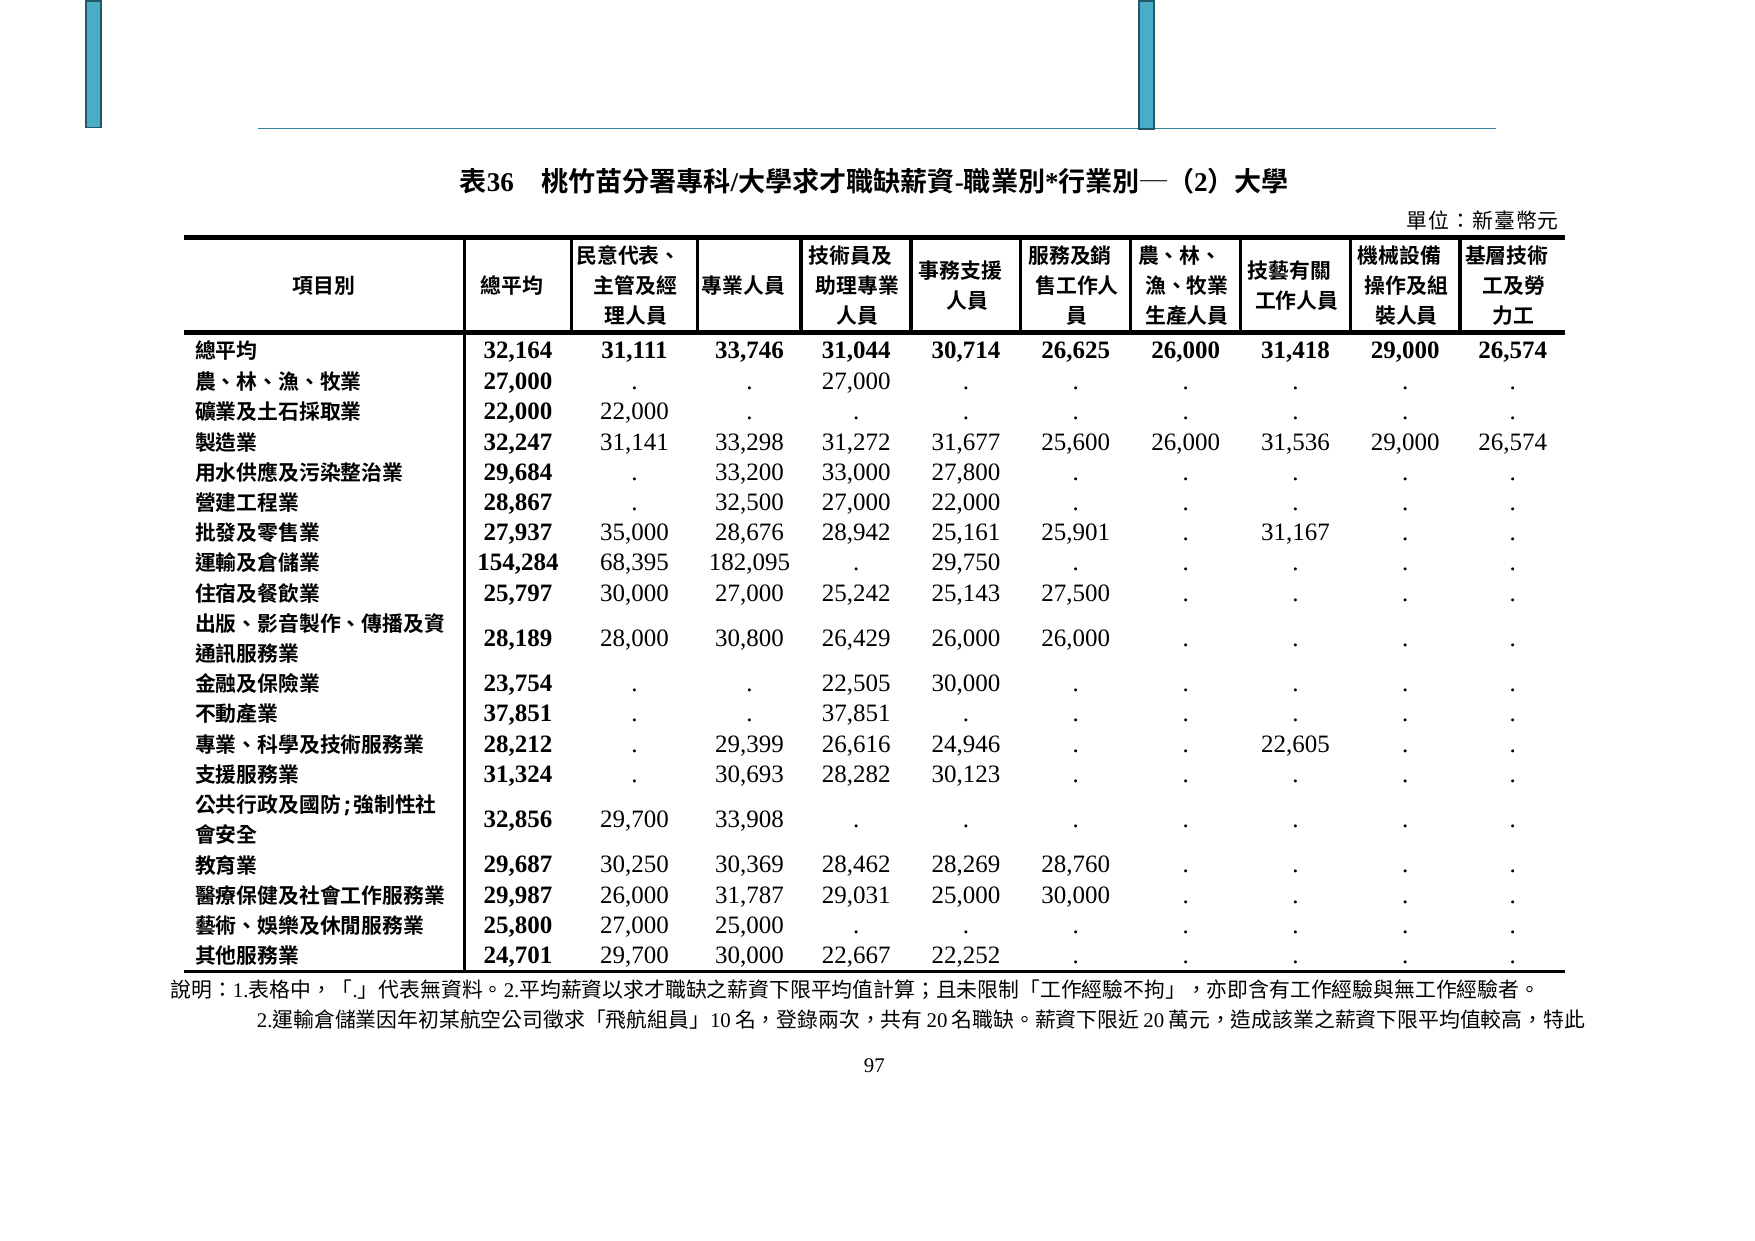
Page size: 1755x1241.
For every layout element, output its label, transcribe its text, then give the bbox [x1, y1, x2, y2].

table_cell . [1350, 486, 1460, 516]
table_cell 30,123 [911, 758, 1021, 788]
table_cell . [697, 366, 801, 396]
table_cell 公共行政及國防;強制性社會安全 [184, 788, 463, 849]
table_cell . [1460, 879, 1565, 909]
table_cell . [1021, 698, 1131, 728]
table_cell . [1240, 456, 1350, 486]
table_cell 22,605 [1240, 728, 1350, 758]
table_cell . [1460, 788, 1565, 849]
table_cell 29,750 [911, 547, 1021, 577]
table_cell . [1460, 547, 1565, 577]
table_cell 28,942 [801, 516, 911, 547]
table_header 項目別 [184, 240, 463, 330]
table_cell . [1350, 607, 1460, 667]
table_cell . [1350, 698, 1460, 728]
table_cell 住宿及餐飲業 [184, 577, 463, 607]
table_cell . [1131, 758, 1240, 788]
table_header 民意代表、主管及經理人員 [573, 240, 696, 330]
table_cell . [801, 909, 911, 939]
table_header 農、林、漁、牧業生產人員 [1132, 240, 1239, 330]
table_header 專業人員 [699, 240, 799, 330]
table_cell . [1131, 607, 1240, 667]
table_cell . [1131, 577, 1240, 607]
table_cell 182,095 [697, 547, 801, 577]
table_cell . [1240, 909, 1350, 939]
table_cell 26,000 [1131, 335, 1240, 365]
table_cell 30,250 [571, 849, 697, 879]
table_cell 37,851 [801, 698, 911, 728]
table_cell . [1460, 577, 1565, 607]
table_cell . [1460, 668, 1565, 698]
table_cell . [1350, 940, 1460, 970]
table_cell . [1240, 940, 1350, 970]
table_cell . [1350, 547, 1460, 577]
table_cell 22,000 [911, 486, 1021, 516]
table_cell 26,625 [1021, 335, 1131, 365]
table_cell . [1240, 879, 1350, 909]
table_cell 29,687 [466, 849, 571, 879]
table_cell 25,000 [911, 879, 1021, 909]
table_cell . [1240, 758, 1350, 788]
table_cell . [1460, 909, 1565, 939]
table_cell . [1131, 940, 1240, 970]
table_cell . [1240, 486, 1350, 516]
table_cell . [697, 668, 801, 698]
table_cell . [1350, 758, 1460, 788]
table_cell 25,800 [466, 909, 571, 939]
table_cell 25,000 [697, 909, 801, 939]
table_cell . [697, 396, 801, 426]
table_cell 29,000 [1350, 426, 1460, 456]
table_cell . [1021, 547, 1131, 577]
table_cell 29,684 [466, 456, 571, 486]
table_cell . [1021, 909, 1131, 939]
text 表36 桃竹苗分署專科/大學求才職缺薪資-職業別*行業別─（2）大學 [144, 160, 1604, 199]
table_cell . [1131, 516, 1240, 547]
table_cell . [1460, 698, 1565, 728]
table_cell . [1021, 940, 1131, 970]
table_cell 27,500 [1021, 577, 1131, 607]
table_cell 31,044 [801, 335, 911, 365]
table_cell 28,282 [801, 758, 911, 788]
table_cell . [1350, 909, 1460, 939]
table_cell 22,000 [571, 396, 697, 426]
table_cell . [801, 788, 911, 849]
table_cell . [1021, 668, 1131, 698]
table_cell . [1240, 396, 1350, 426]
table_cell 30,693 [697, 758, 801, 788]
table_cell . [1131, 456, 1240, 486]
table_cell 26,000 [1021, 607, 1131, 667]
table_cell 22,667 [801, 940, 911, 970]
table_cell 醫療保健及社會工作服務業 [184, 879, 463, 909]
table_cell 27,000 [571, 909, 697, 939]
table_cell 25,143 [911, 577, 1021, 607]
table_cell 22,505 [801, 668, 911, 698]
table_cell 35,000 [571, 516, 697, 547]
table_cell . [1131, 366, 1240, 396]
table_cell 27,800 [911, 456, 1021, 486]
table_cell . [1021, 758, 1131, 788]
table_cell . [1021, 788, 1131, 849]
table_cell 33,298 [697, 426, 801, 456]
table_cell . [911, 698, 1021, 728]
table_cell . [571, 728, 697, 758]
table_cell 28,269 [911, 849, 1021, 879]
table_cell 30,000 [571, 577, 697, 607]
table_cell . [1240, 698, 1350, 728]
table_cell . [911, 366, 1021, 396]
text 2.運輸倉儲業因年初某航空公司徵求「飛航組員」10名，登錄兩次，共有20名職缺。薪資下限近20萬元，造成該業之薪資下限平均值較高，特此 [257, 1003, 1604, 1033]
table_cell 30,000 [1021, 879, 1131, 909]
table_cell . [697, 698, 801, 728]
table_cell 26,000 [1131, 426, 1240, 456]
table_cell . [571, 366, 697, 396]
table_cell . [1460, 516, 1565, 547]
table_cell 藝術、娛樂及休閒服務業 [184, 909, 463, 939]
table_cell . [1460, 849, 1565, 879]
table_cell 26,616 [801, 728, 911, 758]
table_cell 32,500 [697, 486, 801, 516]
table_cell . [1350, 456, 1460, 486]
table_cell 33,746 [697, 335, 801, 365]
table_cell 27,000 [466, 366, 571, 396]
table_cell . [1131, 879, 1240, 909]
table_cell 教育業 [184, 849, 463, 879]
table_cell . [1021, 486, 1131, 516]
table_cell . [1460, 486, 1565, 516]
table_cell 32,247 [466, 426, 571, 456]
table_cell . [1240, 366, 1350, 396]
table_cell . [1460, 758, 1565, 788]
table_cell 用水供應及污染整治業 [184, 456, 463, 486]
table_cell 30,800 [697, 607, 801, 667]
table_cell . [1131, 396, 1240, 426]
table_cell . [1131, 547, 1240, 577]
table_cell . [1460, 456, 1565, 486]
table_cell 27,000 [697, 577, 801, 607]
table_cell 23,754 [466, 668, 571, 698]
table_cell 29,399 [697, 728, 801, 758]
table_cell . [1021, 456, 1131, 486]
table_cell 支援服務業 [184, 758, 463, 788]
table_cell . [1240, 607, 1350, 667]
table_cell . [1131, 728, 1240, 758]
table_cell 29,000 [1350, 335, 1460, 365]
table_cell . [1131, 788, 1240, 849]
table_cell 25,242 [801, 577, 911, 607]
table_cell 27,937 [466, 516, 571, 547]
table_cell . [1240, 668, 1350, 698]
table_cell 28,462 [801, 849, 911, 879]
table_cell . [571, 668, 697, 698]
table_cell . [1460, 728, 1565, 758]
table_cell 27,000 [801, 366, 911, 396]
table_cell 總平均 [184, 335, 463, 365]
table_cell 31,536 [1240, 426, 1350, 456]
table_cell 30,714 [911, 335, 1021, 365]
table_cell . [1131, 909, 1240, 939]
table_cell . [1460, 940, 1565, 970]
table_cell 不動產業 [184, 698, 463, 728]
table_cell . [1131, 668, 1240, 698]
text 說明：1.表格中，「.」代表無資料。2.平均薪資以求才職缺之薪資下限平均值計算；且未限制「工作經驗不拘」，亦即含有工作經驗與無工作經驗者。 [144, 973, 1604, 1003]
table_header 技術員及助理專業人員 [803, 240, 909, 330]
table_cell 31,111 [571, 335, 697, 365]
table_cell 24,946 [911, 728, 1021, 758]
table_cell 25,901 [1021, 516, 1131, 547]
table_cell . [1131, 698, 1240, 728]
table_cell . [1021, 728, 1131, 758]
table_cell 32,164 [466, 335, 571, 365]
table_cell 製造業 [184, 426, 463, 456]
table_cell 金融及保險業 [184, 668, 463, 698]
table_cell 批發及零售業 [184, 516, 463, 547]
table_cell 28,676 [697, 516, 801, 547]
table_header 服務及銷售工作人員 [1022, 240, 1129, 330]
table_cell . [1131, 486, 1240, 516]
table_cell 25,797 [466, 577, 571, 607]
table_cell 30,000 [697, 940, 801, 970]
table_cell 30,000 [911, 668, 1021, 698]
table_header 總平均 [466, 240, 570, 330]
table_cell . [1350, 516, 1460, 547]
table_cell 31,418 [1240, 335, 1350, 365]
table_cell 154,284 [466, 547, 571, 577]
table_cell 31,167 [1240, 516, 1350, 547]
table_cell 28,867 [466, 486, 571, 516]
table_cell 營建工程業 [184, 486, 463, 516]
table_cell 礦業及土石採取業 [184, 396, 463, 426]
table_cell . [1460, 396, 1565, 426]
table_cell . [1460, 366, 1565, 396]
table_cell 29,987 [466, 879, 571, 909]
table_header 基層技術工及勞力工 [1462, 240, 1565, 330]
table_cell . [571, 698, 697, 728]
table_cell 26,429 [801, 607, 911, 667]
table_cell . [1460, 607, 1565, 667]
table_cell . [801, 396, 911, 426]
table_cell . [1240, 547, 1350, 577]
table_cell 26,574 [1460, 426, 1565, 456]
table_cell 29,031 [801, 879, 911, 909]
table_cell . [571, 486, 697, 516]
table_cell 運輸及倉儲業 [184, 547, 463, 577]
table_cell 31,141 [571, 426, 697, 456]
table_cell 24,701 [466, 940, 571, 970]
table_cell 農、林、漁、牧業 [184, 366, 463, 396]
table_cell 31,787 [697, 879, 801, 909]
table_cell 31,324 [466, 758, 571, 788]
table_cell . [1240, 577, 1350, 607]
table_cell . [1240, 788, 1350, 849]
table_cell . [1131, 849, 1240, 879]
table_cell . [1350, 879, 1460, 909]
table_cell 26,574 [1460, 335, 1565, 365]
table_cell . [911, 909, 1021, 939]
table_header 機械設備操作及組裝人員 [1352, 240, 1458, 330]
text 單位：新臺幣元 [144, 204, 1558, 235]
table_cell . [1021, 396, 1131, 426]
table_cell 28,212 [466, 728, 571, 758]
table_cell . [801, 547, 911, 577]
table_cell 22,252 [911, 940, 1021, 970]
table_cell 29,700 [571, 940, 697, 970]
table_cell 37,851 [466, 698, 571, 728]
table_cell 22,000 [466, 396, 571, 426]
table_cell 專業、科學及技術服務業 [184, 728, 463, 758]
table_cell 33,200 [697, 456, 801, 486]
table_cell 28,189 [466, 607, 571, 667]
table_cell 出版、影音製作、傳播及資通訊服務業 [184, 607, 463, 667]
table_cell 25,600 [1021, 426, 1131, 456]
table_cell . [1350, 366, 1460, 396]
table_cell . [911, 788, 1021, 849]
table_cell 28,760 [1021, 849, 1131, 879]
table_cell . [1350, 668, 1460, 698]
table_cell . [571, 758, 697, 788]
table_header 技藝有關工作人員 [1242, 240, 1349, 330]
table_cell . [1350, 577, 1460, 607]
table_cell 33,000 [801, 456, 911, 486]
table_cell 26,000 [571, 879, 697, 909]
table_cell 其他服務業 [184, 940, 463, 970]
table_cell 26,000 [911, 607, 1021, 667]
table_cell 33,908 [697, 788, 801, 849]
table_cell 28,000 [571, 607, 697, 667]
table_cell 31,677 [911, 426, 1021, 456]
table_cell 25,161 [911, 516, 1021, 547]
table_cell 68,395 [571, 547, 697, 577]
table_cell 29,700 [571, 788, 697, 849]
table_cell 31,272 [801, 426, 911, 456]
table_header 事務支援人員 [913, 240, 1019, 330]
table_cell . [1350, 396, 1460, 426]
table_cell 32,856 [466, 788, 571, 849]
table_cell . [911, 396, 1021, 426]
table_cell 27,000 [801, 486, 911, 516]
table_cell . [1350, 788, 1460, 849]
table_cell . [1350, 728, 1460, 758]
table_cell . [1240, 849, 1350, 879]
table_cell . [1350, 849, 1460, 879]
table_cell . [1021, 366, 1131, 396]
table_cell . [571, 456, 697, 486]
table_cell 30,369 [697, 849, 801, 879]
